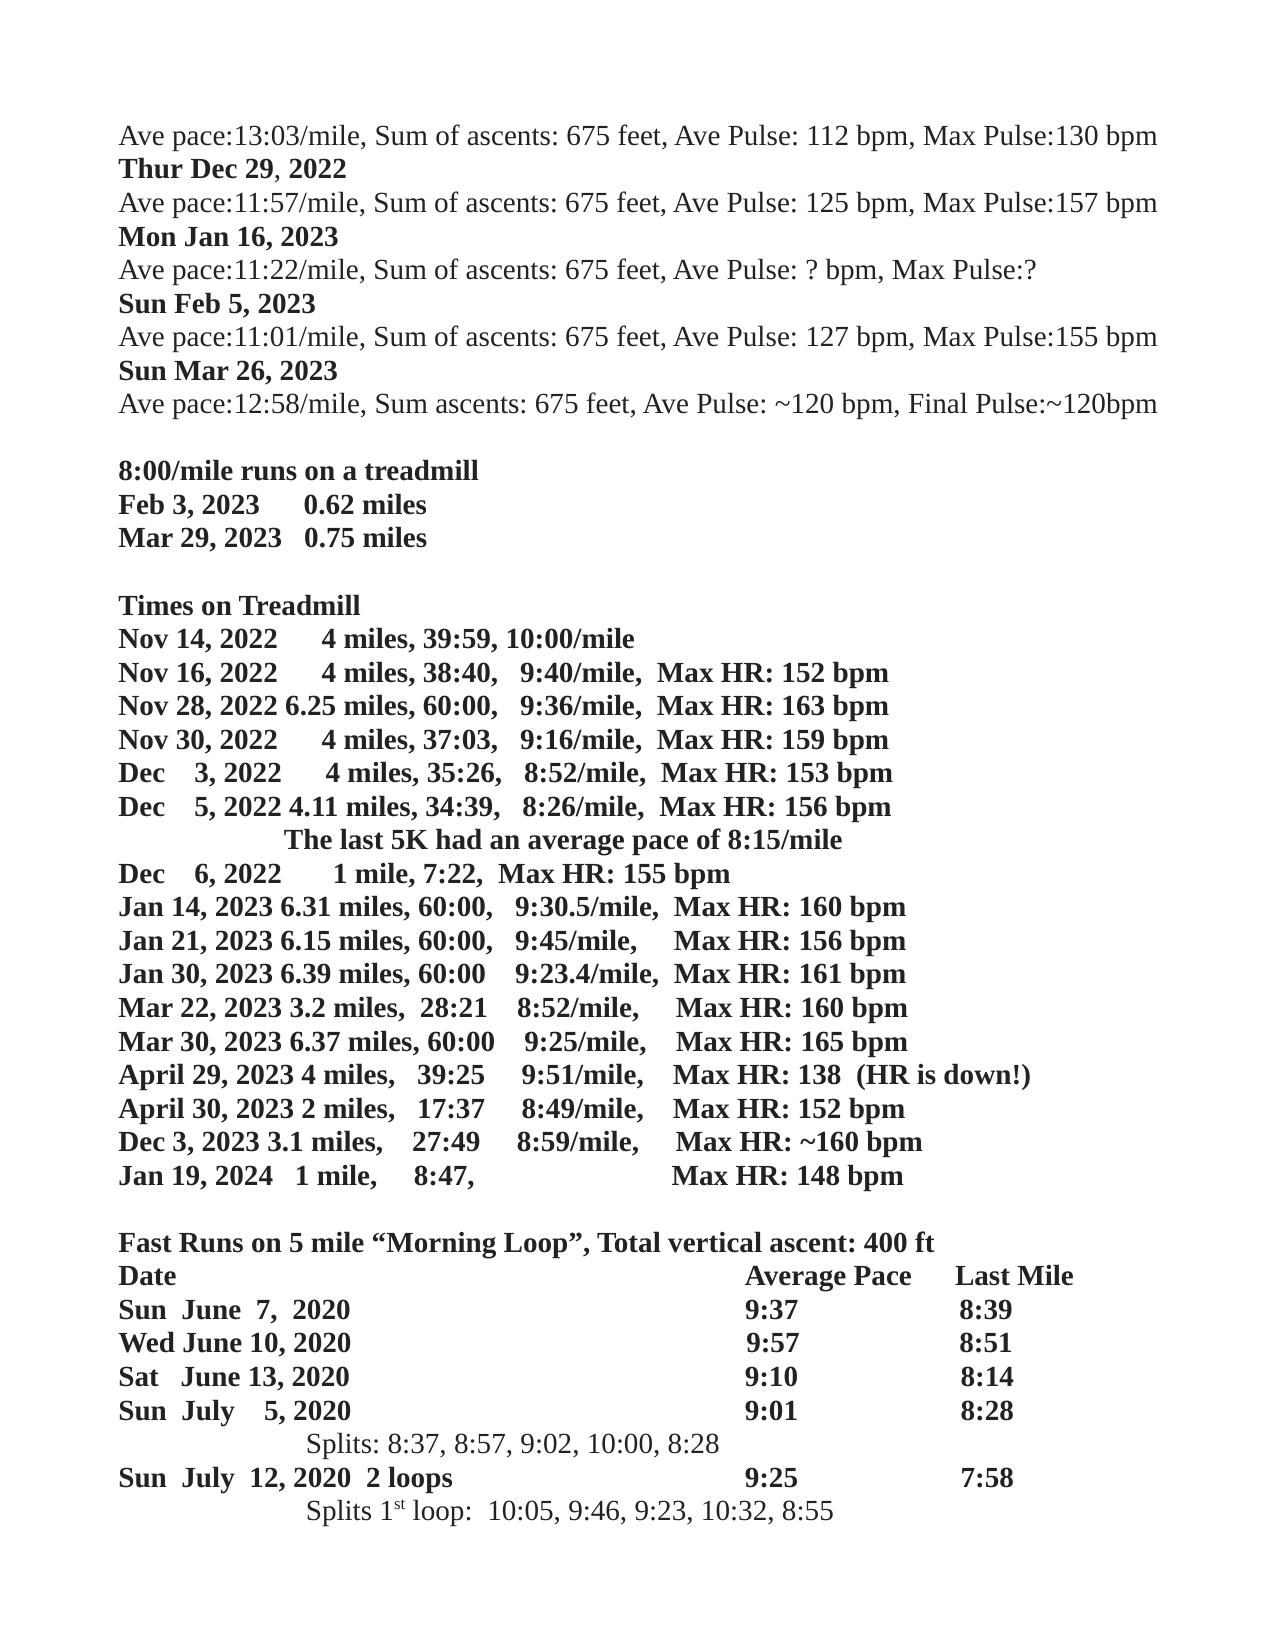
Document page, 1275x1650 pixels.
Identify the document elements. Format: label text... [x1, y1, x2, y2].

text Ave pace:11:22/mile, Sum of ascents: 675 feet, Ave Pulse: ? bpm, Max Pulse:? [118, 252, 1161, 286]
text Nov 16, 2022 4 miles, 38:40, 9:40/mile, Max HR: 152 bpm [118, 655, 1161, 688]
text Ave pace:11:01/mile, Sum of ascents: 675 feet, Ave Pulse: 127 bpm, Max Pulse:155 bpm [118, 319, 1161, 353]
text Dec 3, 2022 4 miles, 35:26, 8:52/mile, Max HR: 153 bpm [118, 755, 1161, 789]
text Fast Runs on 5 mile “Morning Loop”, Total vertical ascent: 400 ft [118, 1225, 1161, 1258]
text Jan 14, 2023 6.31 miles, 60:00, 9:30.5/mile, Max HR: 160 bpm [118, 889, 1161, 923]
text Nov 30, 2022 4 miles, 37:03, 9:16/mile, Max HR: 159 bpm [118, 722, 1161, 755]
text Mar 29, 2023 0.75 miles [118, 521, 1161, 554]
text Jan 21, 2023 6.15 miles, 60:00, 9:45/mile, Max HR: 156 bpm [118, 923, 1161, 957]
text Mar 22, 2023 3.2 miles, 28:21 8:52/mile, Max HR: 160 bpm [118, 990, 1161, 1024]
text Mar 30, 2023 6.37 miles, 60:00 9:25/mile, Max HR: 165 bpm [118, 1024, 1161, 1057]
text Feb 3, 2023 0.62 miles [118, 487, 1161, 521]
text Ave pace:13:03/mile, Sum of ascents: 675 feet, Ave Pulse: 112 bpm, Max Pulse:130 bpm [118, 118, 1161, 152]
text Nov 28, 2022 6.25 miles, 60:00, 9:36/mile, Max HR: 163 bpm [118, 688, 1161, 722]
text Jan 19, 2024 1 mile, 8:47, Max HR: 148 bpm [118, 1158, 1161, 1191]
text April 29, 2023 4 miles, 39:25 9:51/mile, Max HR: 138 (HR is down!) [118, 1057, 1161, 1091]
text Thur Dec 29, 2022 [118, 152, 1161, 185]
text Sun Feb 5, 2023 [118, 286, 1161, 319]
text Times on Treadmill [118, 588, 1161, 621]
text Jan 30, 2023 6.39 miles, 60:00 9:23.4/mile, Max HR: 161 bpm [118, 957, 1161, 990]
text Dec 6, 2022 1 mile, 7:22, Max HR: 155 bpm [118, 856, 1161, 889]
text Date Average Pace Last Mile [118, 1258, 1161, 1292]
text Mon Jan 16, 2023 [118, 219, 1161, 252]
text 8:00/mile runs on a treadmill [118, 453, 1161, 487]
text Sun June 7, 2020 9:37 8:39 [118, 1292, 1161, 1326]
text Wed June 10, 2020 9:57 8:51 [118, 1326, 1161, 1359]
text Dec 3, 2023 3.1 miles, 27:49 8:59/mile, Max HR: ~160 bpm [118, 1124, 1161, 1158]
text Dec 5, 2022 4.11 miles, 34:39, 8:26/mile, Max HR: 156 bpm [118, 789, 1161, 822]
text Sun Mar 26, 2023 [118, 353, 1161, 386]
text Nov 14, 2022 4 miles, 39:59, 10:00/mile [118, 621, 1161, 655]
text Ave pace:12:58/mile, Sum ascents: 675 feet, Ave Pulse: ~120 bpm, Final Pulse:~120bpm [118, 386, 1161, 420]
text April 30, 2023 2 miles, 17:37 8:49/mile, Max HR: 152 bpm [118, 1091, 1161, 1124]
text Sat June 13, 2020 9:10 8:14 Sun July 5, 2020 9:01 8:28 Splits: 8:37, 8:57, 9:02, 10:00, 8:28 Sun July 12, 2020 2 loops 9:25 7:58 Splits 1st loop: 10:05, 9:46, 9:23, 10:32, 8:55 [118, 1359, 1161, 1527]
text The last 5K had an average pace of 8:15/mile [118, 822, 1161, 856]
text Ave pace:11:57/mile, Sum of ascents: 675 feet, Ave Pulse: 125 bpm, Max Pulse:157 bpm [118, 185, 1161, 219]
